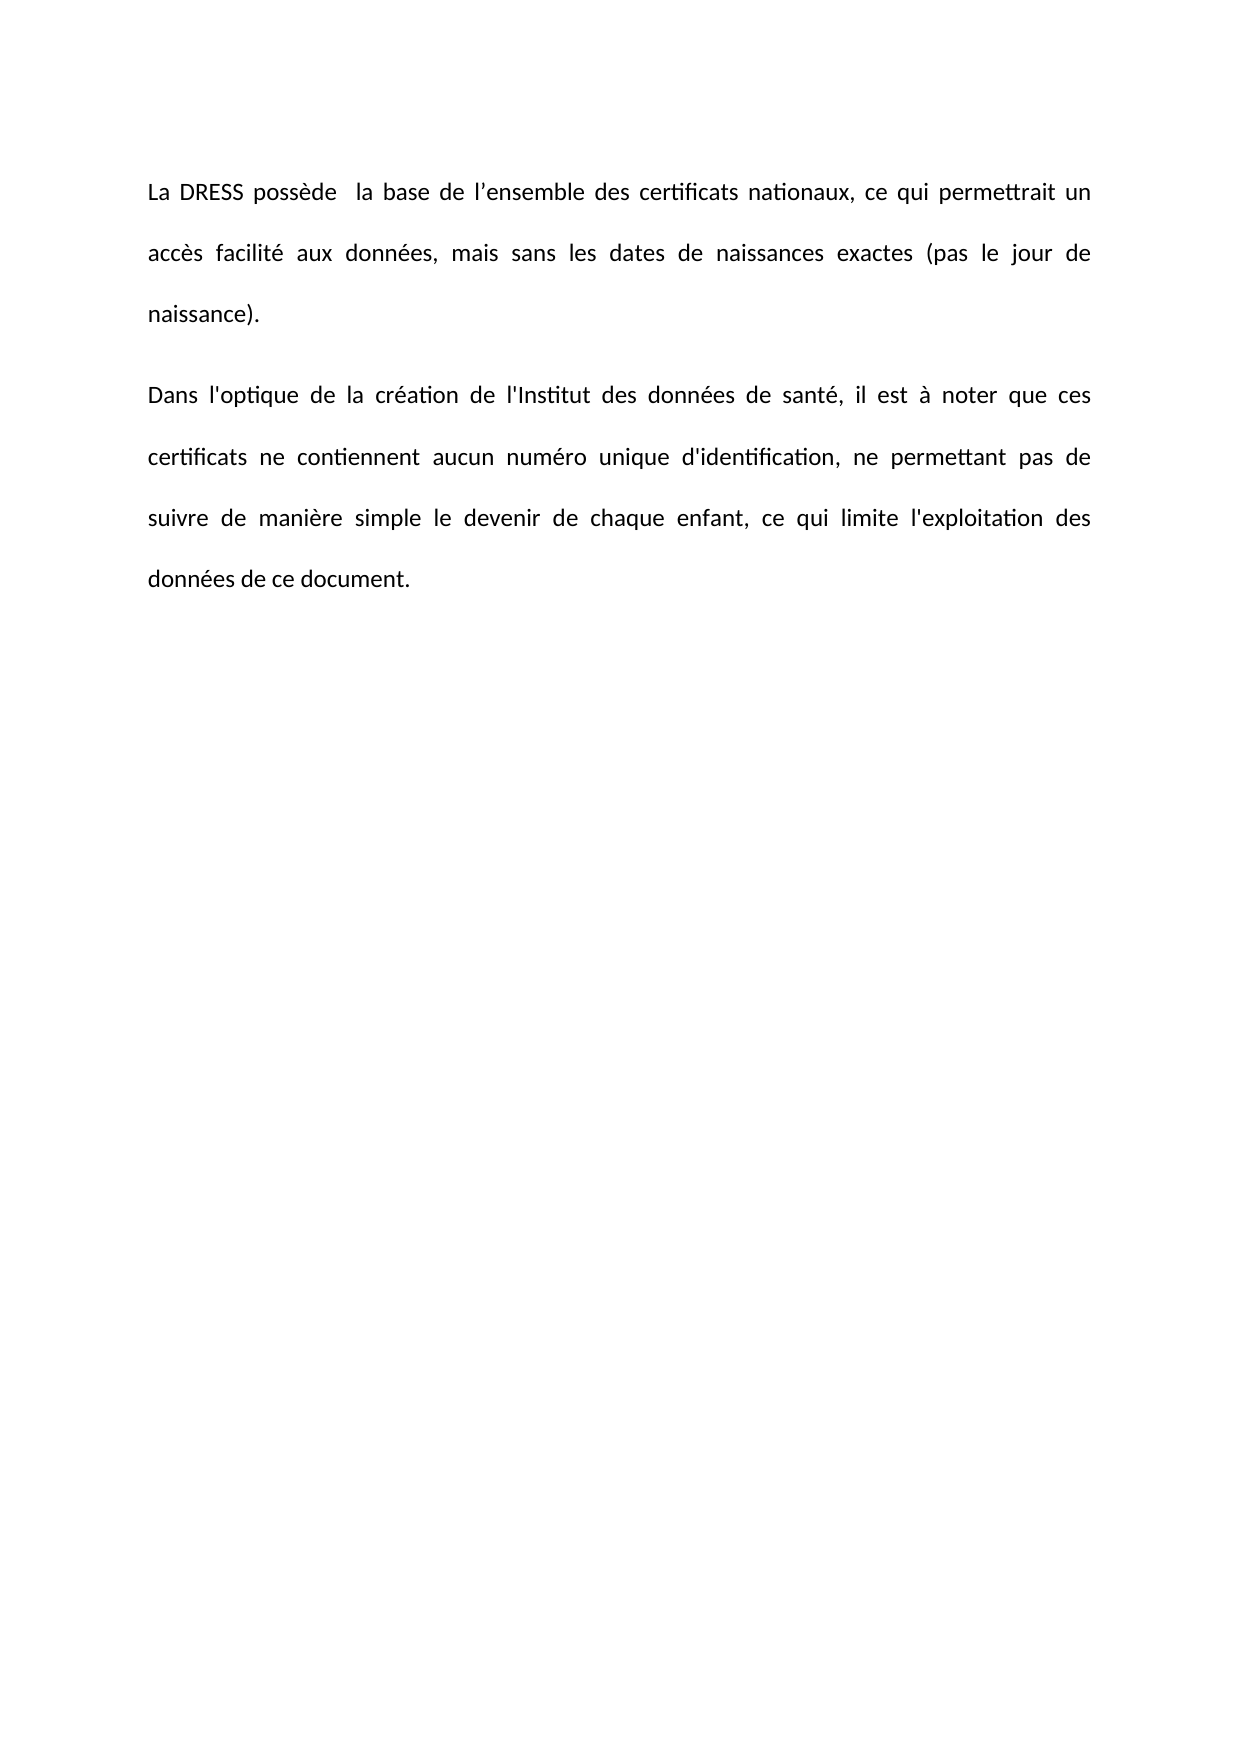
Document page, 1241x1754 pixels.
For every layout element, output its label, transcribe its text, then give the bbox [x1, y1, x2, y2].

text Dans l'optique de la création de l'Institut des données de santé, il est à noter que ces certificats ne contiennent aucun numéro unique d'identification, ne permettant pas de suivre de manière simple le devenir de chaque enfant, ce qui limite l'exploitation des données de ce document. [148, 380, 1093, 593]
text La DRESS possède la base de l’ensemble des certificats nationaux, ce qui permettrait un accès facilité aux données, mais sans les dates de naissances exactes (pas le jour de naissance). [148, 176, 1093, 328]
